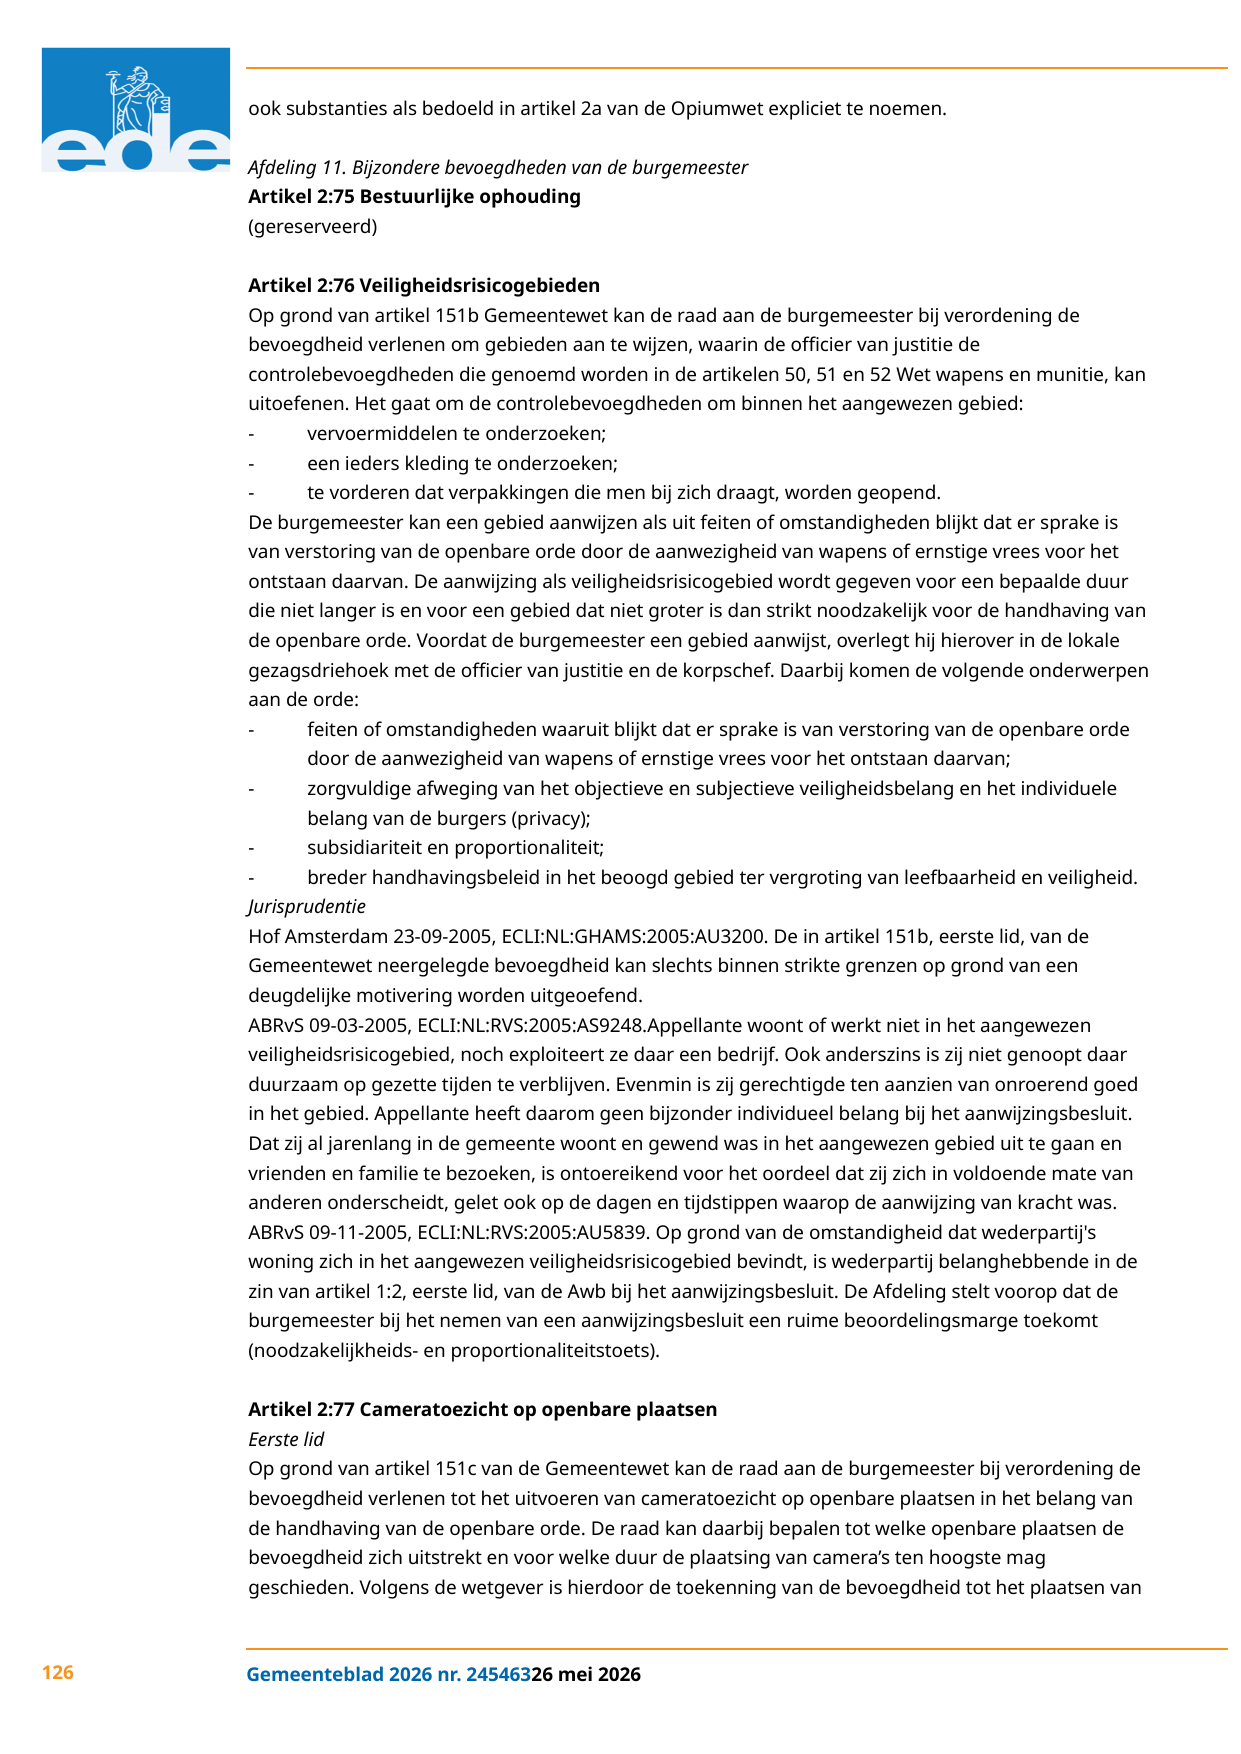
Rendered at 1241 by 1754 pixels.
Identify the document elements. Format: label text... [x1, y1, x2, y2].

text Hof Amsterdam 23-09-2005, ECLI:NL:GHAMS:2005:AU3200. De in artikel 151b, eerste lid, van de Gemeentewet neergelegde bevoegdheid kan slechts binnen strikte grenzen op grond van een deugdelijke motivering worden uitgeoefend. [248, 923, 1152, 1008]
text ABRvS 09-11-2005, ECLI:NL:RVS:2005:AU5839. Op grond van de omstandigheid dat wederpartij's woning zich in het aangewezen veiligheidsrisicogebied bevindt, is wederpartij belanghebbende in de zin van artikel 1:2, eerste lid, van de Awb bij het aanwijzingsbesluit. De Afdeling stelt voorop dat de burgemeester bij het nemen van een aanwijzingsbesluit een ruime beoordelingsmarge toekomt (noodzakelijkheids- en proportionaliteitstoets). [248, 1219, 1152, 1363]
list te vorderen dat verpakkingen die men bij zich draagt, worden geopend. [248, 479, 1152, 505]
text Artikel 2:76 Veiligheidsrisicogebieden [248, 272, 1152, 298]
list subsidiariteit en proportionaliteit; [248, 834, 1152, 860]
list een ieders kleding te onderzoeken; [248, 450, 1152, 476]
text ABRvS 09-03-2005, ECLI:NL:RVS:2005:AS9248.Appellante woont of werkt niet in het aangewezen veiligheidsrisicogebied, noch exploiteert ze daar een bedrijf. Ook anderszins is zij niet genoopt daar duurzaam op gezette tijden te verblijven. Evenmin is zij gerechtigde ten aanzien van onroerend goed in het gebied. Appellante heeft daarom geen bijzonder individueel belang bij het aanwijzingsbesluit. Dat zij al jarenlang in de gemeente woont en gewend was in het aangewezen gebied uit te gaan en vrienden en familie te bezoeken, is ontoereikend voor het oordeel dat zij zich in voldoende mate van anderen onderscheidt, gelet ook op de dagen en tijdstippen waarop de aanwijzing van kracht was. [248, 1012, 1152, 1215]
picture [41, 47, 231, 172]
text Artikel 2:75 Bestuurlijke ophouding [248, 183, 1152, 209]
text ook substanties als bedoeld in artikel 2a van de Opiumwet expliciet te noemen. [248, 95, 1152, 121]
text (gereserveerd) [248, 213, 1152, 239]
list feiten of omstandigheden waaruit blijkt dat er sprake is van verstoring van de openbare orde door de aanwezigheid van wapens of ernstige vrees voor het ontstaan daarvan; [248, 716, 1152, 771]
text Jurisprudentie [248, 893, 1152, 919]
text Afdeling 11. Bijzondere bevoegdheden van de burgemeester [248, 154, 1152, 180]
text De burgemeester kan een gebied aanwijzen als uit feiten of omstandigheden blijkt dat er sprake is van verstoring van de openbare orde door de aanwezigheid van wapens of ernstige vrees voor het ontstaan daarvan. De aanwijzing als veiligheidsrisicogebied wordt gegeven voor een bepaalde duur die niet langer is en voor een gebied dat niet groter is dan strikt noodzakelijk voor de handhaving van de openbare orde. Voordat de burgemeester een gebied aanwijst, overlegt hij hierover in de lokale gezagsdriehoek met de officier van justitie en de korpschef. Daarbij komen de volgende onderwerpen aan de orde: [248, 509, 1152, 712]
text Artikel 2:77 Cameratoezicht op openbare plaatsen [248, 1396, 1152, 1422]
list vervoermiddelen te onderzoeken; [248, 420, 1152, 446]
list zorgvuldige afweging van het objectieve en subjectieve veiligheidsbelang en het individuele belang van de burgers (privacy); [248, 775, 1152, 831]
text Eerste lid [248, 1426, 1152, 1452]
text Op grond van artikel 151c van de Gemeentewet kan de raad aan de burgemeester bij verordening de bevoegdheid verlenen tot het uitvoeren van cameratoezicht op openbare plaatsen in het belang van de handhaving van de openbare orde. De raad kan daarbij bepalen tot welke openbare plaatsen de bevoegdheid zich uitstrekt en voor welke duur de plaatsing van camera’s ten hoogste mag geschieden. Volgens de wetgever is hierdoor de toekenning van de bevoegdheid tot het plaatsen van [248, 1456, 1152, 1600]
text Op grond van artikel 151b Gemeentewet kan de raad aan de burgemeester bij verordening de bevoegdheid verlenen om gebieden aan te wijzen, waarin de officier van justitie de controlebevoegdheden die genoemd worden in de artikelen 50, 51 en 52 Wet wapens en munitie, kan uitoefenen. Het gaat om de controlebevoegdheden om binnen het aangewezen gebied: [248, 302, 1152, 416]
list breder handhavingsbeleid in het beoogd gebied ter vergroting van leefbaarheid en veiligheid. [248, 864, 1152, 890]
